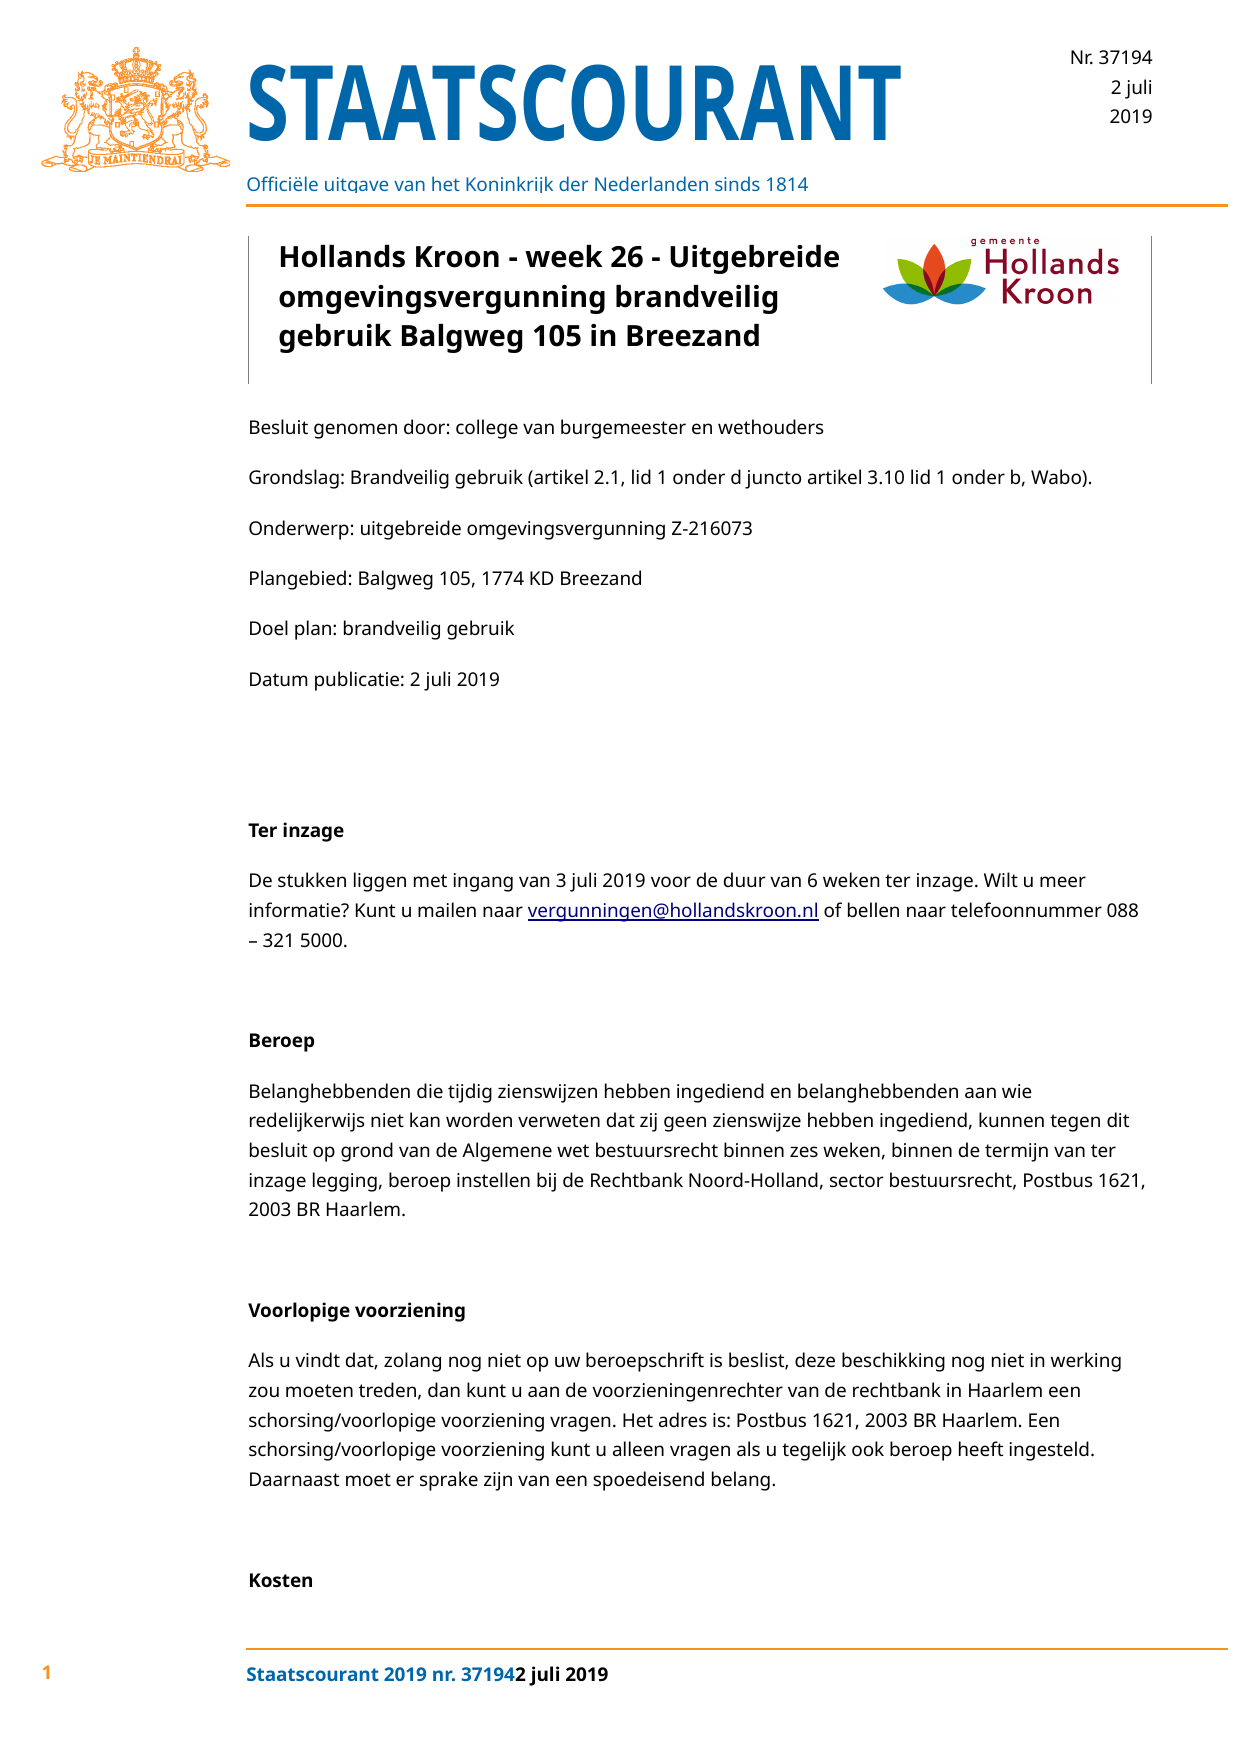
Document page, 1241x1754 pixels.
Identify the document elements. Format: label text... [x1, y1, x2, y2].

table_header Hollands Kroon - week 26 - Uitgebreide omgevingsvergunning brandveilig gebruik Balgweg 105 in Breezand [249, 236, 850, 384]
text Als u vindt dat, zolang nog niet op uw beroepschrift is beslist, deze beschikking nog niet in werking zou moeten treden, dan kunt u aan de voorzieningenrechter van de rechtbank in Haarlem een schorsing/voorlopige voorziening vragen. Het adres is: Postbus 1621, 2003 BR Haarlem. Een schorsing/voorlopige voorziening kunt u alleen vragen als u tegelijk ook beroep heeft ingesteld. Daarnaast moet er sprake zijn van een spoedeisend belang. [248, 1348, 1152, 1492]
text Grondslag: Brandveilig gebruik (artikel 2.1, lid 1 onder d juncto artikel 3.10 lid 1 onder b, Wabo). [248, 464, 1152, 490]
text Onderwerp: uitgebreide omgevingsvergunning Z-216073 [248, 515, 1152, 541]
text Beroep [248, 1028, 1152, 1053]
text Doel plan: brandveilig gebruik [248, 616, 1152, 641]
picture [882, 236, 1119, 305]
text Voorlopige voorziening [248, 1297, 1152, 1323]
picture [41, 47, 231, 172]
table_header [850, 236, 1151, 384]
text Plangebied: Balgweg 105, 1774 KD Breezand [248, 565, 1152, 591]
text De stukken liggen met ingang van 3 juli 2019 voor de duur van 6 weken ter inzage. Wilt u meer informatie? Kunt u mailen naar vergunningen@hollandskroon.nl of bellen naar telefoonnummer 088 – 321 5000. [248, 868, 1152, 953]
text Besluit genomen door: college van burgemeester en wethouders [248, 414, 1152, 440]
text Belanghebbenden die tijdig zienswijzen hebben ingediend en belanghebbenden aan wie redelijkerwijs niet kan worden verweten dat zij geen zienswijze hebben ingediend, kunnen tegen dit besluit op grond van de Algemene wet bestuursrecht binnen zes weken, binnen de termijn van ter inzage legging, beroep instellen bij de Rechtbank Noord-Holland, sector bestuursrecht, Postbus 1621, 2003 BR Haarlem. [248, 1078, 1152, 1222]
text Datum publicatie: 2 juli 2019 [248, 666, 1152, 692]
text Kosten [248, 1567, 1152, 1593]
text Ter inzage [248, 817, 1152, 843]
